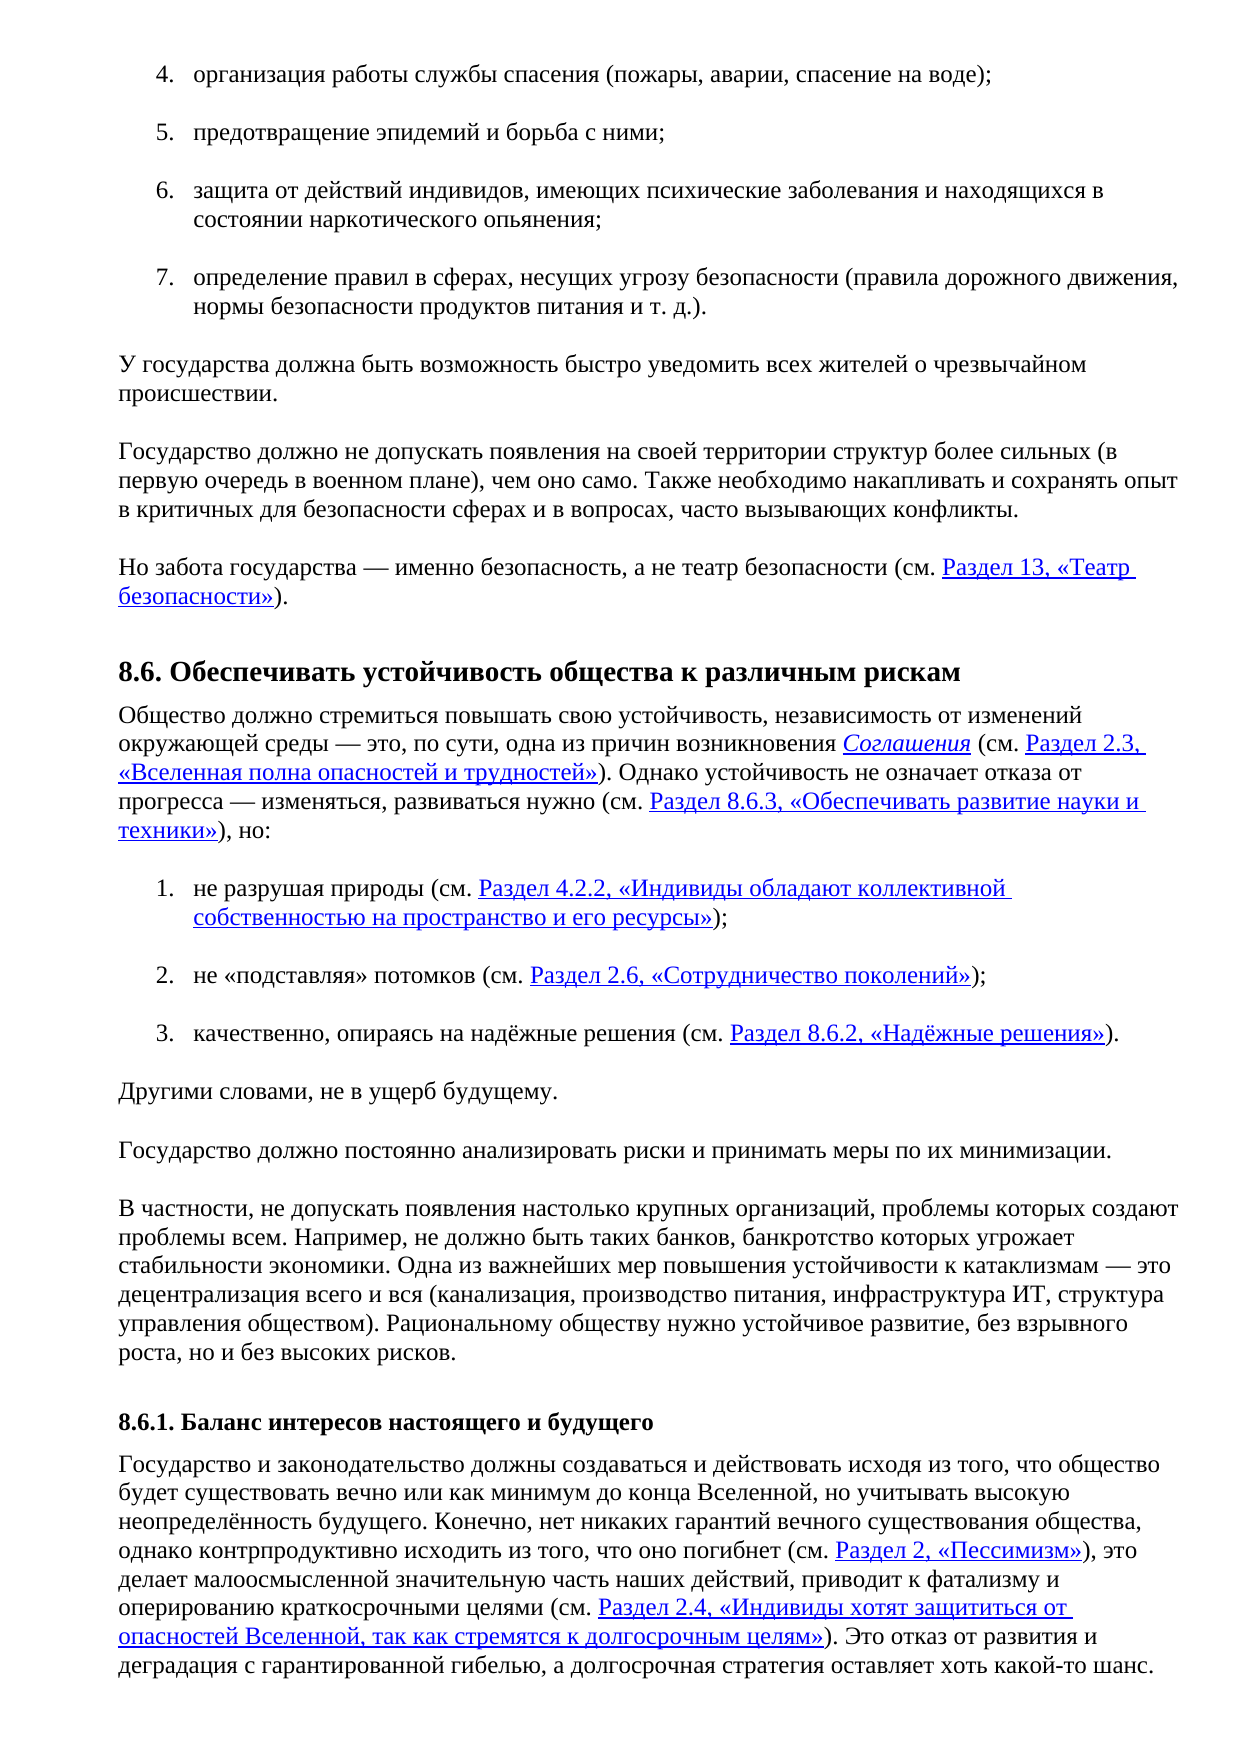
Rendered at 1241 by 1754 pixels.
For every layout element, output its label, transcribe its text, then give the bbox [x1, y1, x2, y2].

text В частности, не допускать появления настолько крупных организаций, проблемы которых создают проблемы всем. Например, не должно быть таких банков, банкротство которых угрожает стабильности экономики. Одна из важнейших мер повышения устойчивости к катаклизмам — это децентрализация всего и вся (канализация, производство питания, инфраструктура ИТ, структура управления обществом). Рациональному обществу нужно устойчивое развитие, без взрывного роста, но и без высоких рисков. [118, 1193, 1181, 1365]
list определение правил в сферах, несущих угрозу безопасности (правила дорожного движения, нормы безопасности продуктов питания и т. д.). [156, 262, 1181, 320]
text Государство и законодательство должны создаваться и действовать исходя из того, что общество будет существовать вечно или как минимум до конца Вселенной, но учитывать высокую неопределённость будущего. Конечно, нет никаких гарантий вечного существования общества, однако контрпродуктивно исходить из того, что оно погибнет (см. Раздел 2, «Пессимизм»), это делает малоосмысленной значительную часть наших действий, приводит к фатализму и оперированию краткосрочными целями (см. Раздел 2.4, «Индивиды хотят защититься от опасностей Вселенной, так как стремятся к долгосрочным целям»). Это отказ от развития и деградация с гарантированной гибелью, а долгосрочная стратегия оставляет хоть какой-то шанс. [118, 1449, 1181, 1679]
list предотвращение эпидемий и борьба с ними; [156, 117, 1181, 146]
text Государство должно не допускать появления на своей территории структур более сильных (в первую очередь в военном плане), чем оно само. Также необходимо накапливать и сохранять опыт в критичных для безопасности сферах и в вопросах, часто вызывающих конфликты. [118, 436, 1181, 523]
list не «подставляя» потомков (см. Раздел 2.6, «Сотрудничество поколений»); [156, 960, 1181, 989]
text Но забота государства — именно безопасность, а не театр безопасности (см. Раздел 13, «Театр безопасности»). [118, 552, 1181, 610]
text Другими словами, не в ущерб будущему. [118, 1076, 1181, 1105]
subtitle 8.6. Обеспечивать устойчивость общества к различным рискам [118, 654, 1181, 687]
list качественно, опираясь на надёжные решения (см. Раздел 8.6.2, «Надёжные решения»). [156, 1018, 1181, 1047]
list не разрушая природы (см. Раздел 4.2.2, «Индивиды обладают коллективной собственностью на пространство и его ресурсы»); [156, 873, 1181, 931]
text Общество должно стремиться повышать свою устойчивость, независимость от изменений окружающей среды — это, по сути, одна из причин возникновения Соглашения (см. Раздел 2.3, «Вселенная полна опасностей и трудностей»). Однако устойчивость не означает отказа от прогресса — изменяться, развиваться нужно (см. Раздел 8.6.3, «Обеспечивать развитие науки и техники»), но: [118, 700, 1181, 843]
subtitle 8.6.1. Баланс интересов настоящего и будущего [118, 1407, 1181, 1436]
text У государства должна быть возможность быстро уведомить всех жителей о чрезвычайном происшествии. [118, 349, 1181, 407]
text Государство должно постоянно анализировать риски и принимать меры по их минимизации. [118, 1135, 1181, 1163]
list защита от действий индивидов, имеющих психические заболевания и находящихся в состоянии наркотического опьянения; [156, 176, 1181, 233]
list организация работы службы спасения (пожары, аварии, спасение на воде); [156, 59, 1181, 88]
